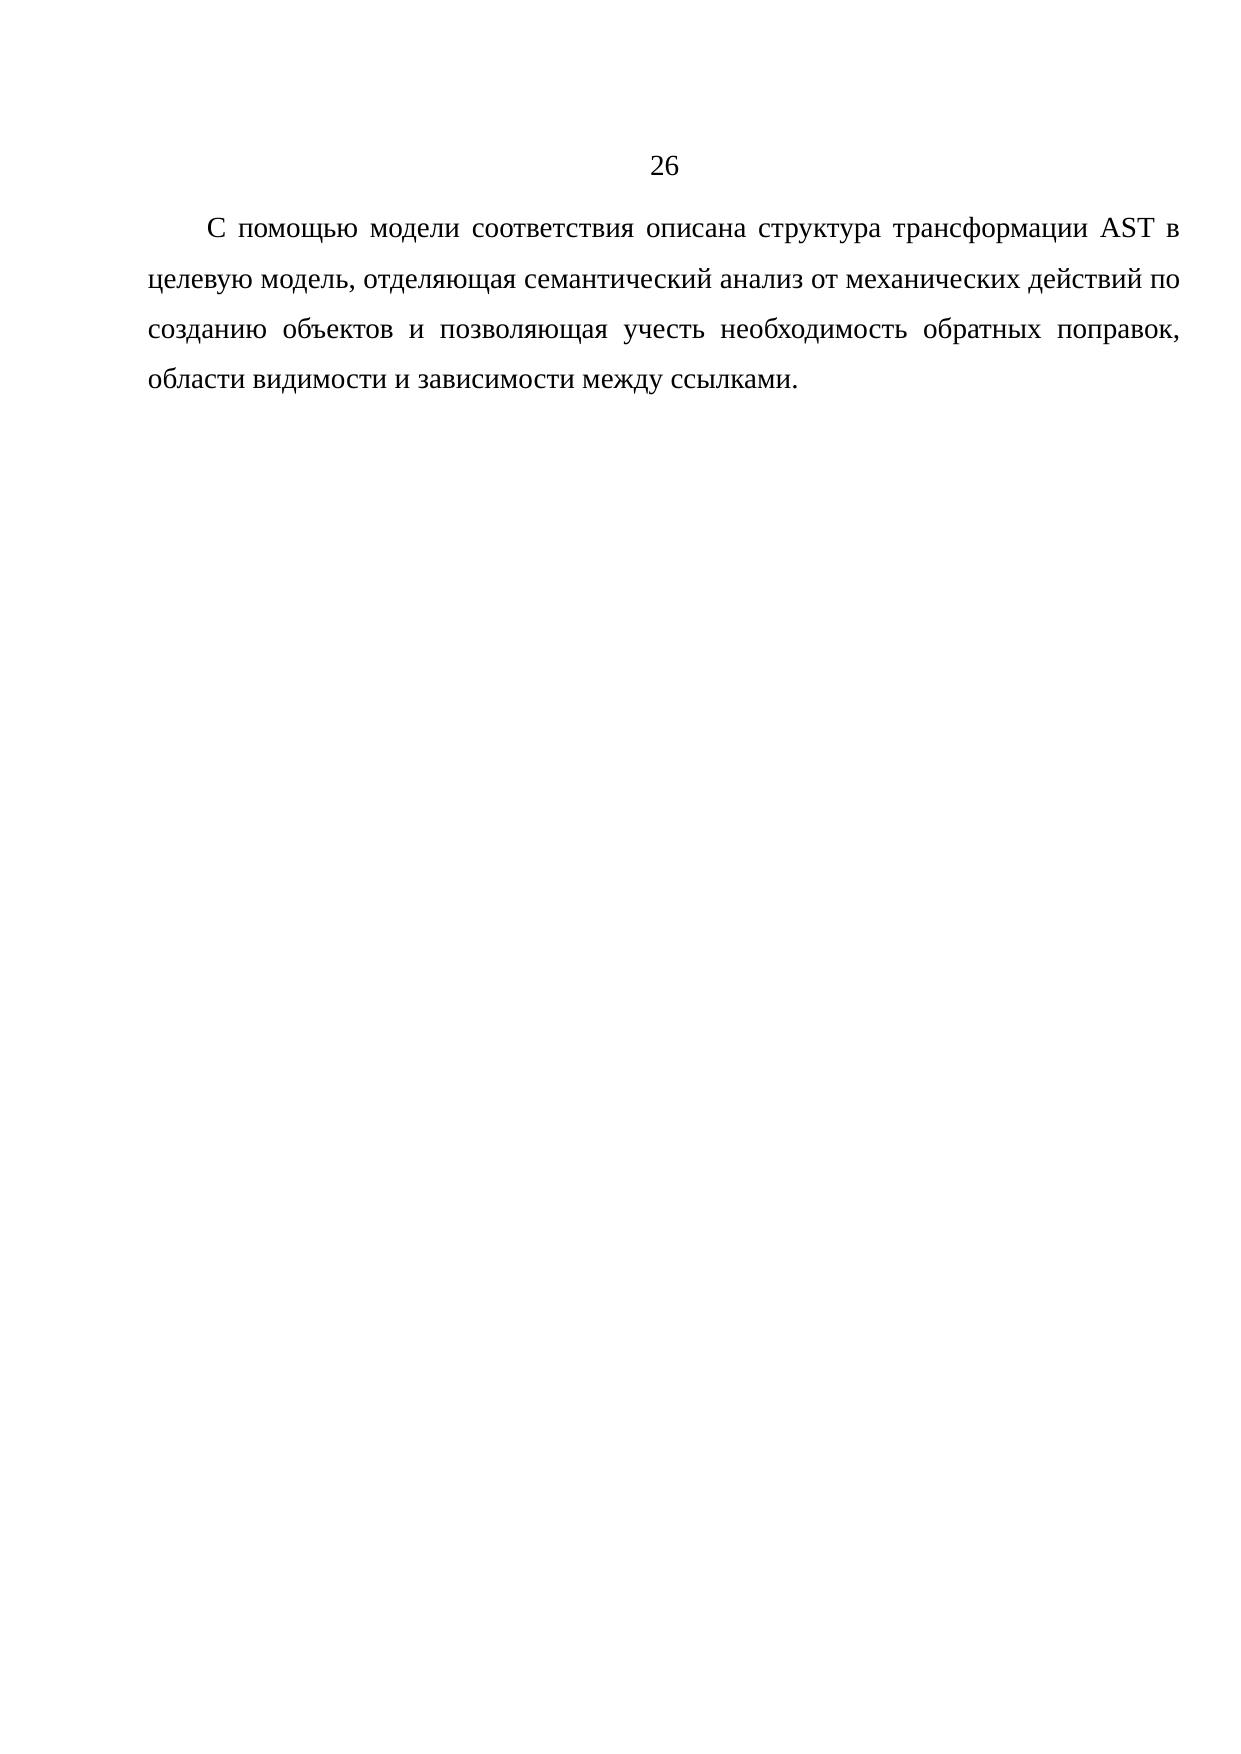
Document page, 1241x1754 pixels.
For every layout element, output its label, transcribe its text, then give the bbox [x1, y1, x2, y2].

text С помощью модели соответствия описана структура трансформации AST в целевую модель, отделяющая семантический анализ от механических действий по созданию объектов и позволяющая учесть необходимость обратных поправок, области видимости и зависимости между ссылками. [148, 211, 1181, 395]
